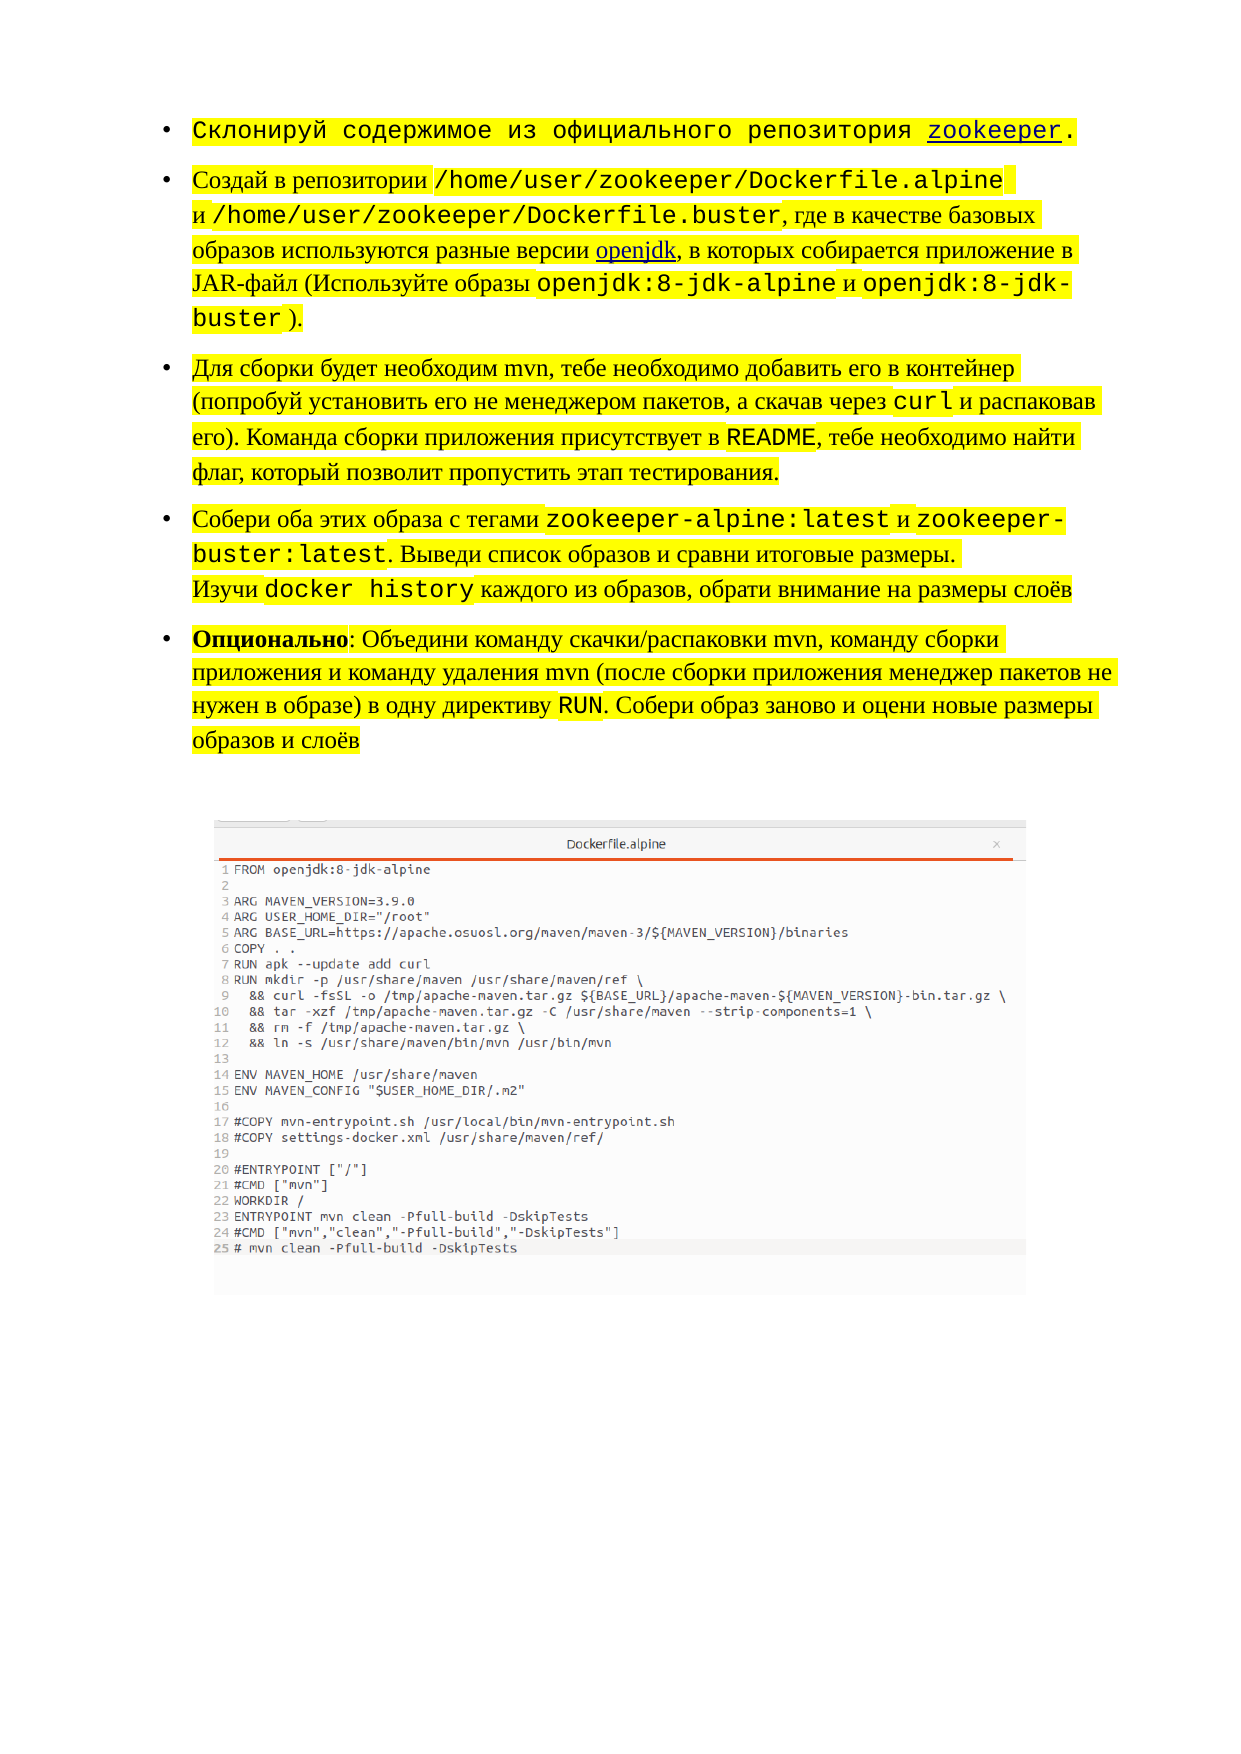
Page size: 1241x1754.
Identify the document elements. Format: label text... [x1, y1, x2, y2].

list Опционально: Объедини команду скачки/распаковки mvn, команду сборки приложения и команду удаления mvn (после сборки приложения менеджер пакетов не нужен в образе) в одну директиву RUN. Собери образ заново и оцени новые размеры образов и слоёв [162, 624, 1122, 754]
picture [214, 820, 1027, 1295]
list Склонируй содержимое из официального репозитория zookeeper. [162, 118, 1122, 146]
list Для сборки будет необходим mvn, тебе необходимо добавить его в контейнер (попробуй установить его не менеджером пакетов, а скачав через curl и распаковав его). Команда сборки приложения присутствует в README, тебе необходимо найти флаг, который позволит пропустить этап тестирования. [162, 353, 1122, 485]
list Создай в репозитории /home/user/zookeeper/Dockerfile.alpine и /home/user/zookeeper/Dockerfile.buster, где в качестве базовых образов используются разные версии openjdk, в которых собирается приложение в JAR-файл (Используйте образы openjdk:8-jdk-alpine и openjdk:8-jdk-buster ). [162, 165, 1122, 334]
list Собери оба этих образа c тегами zookeeper-alpine:latest и zookeeper-buster:latest. Выведи список образов и сравни итоговые размеры. Изучи docker history каждого из образов, обрати внимание на размеры слоёв [162, 504, 1122, 605]
